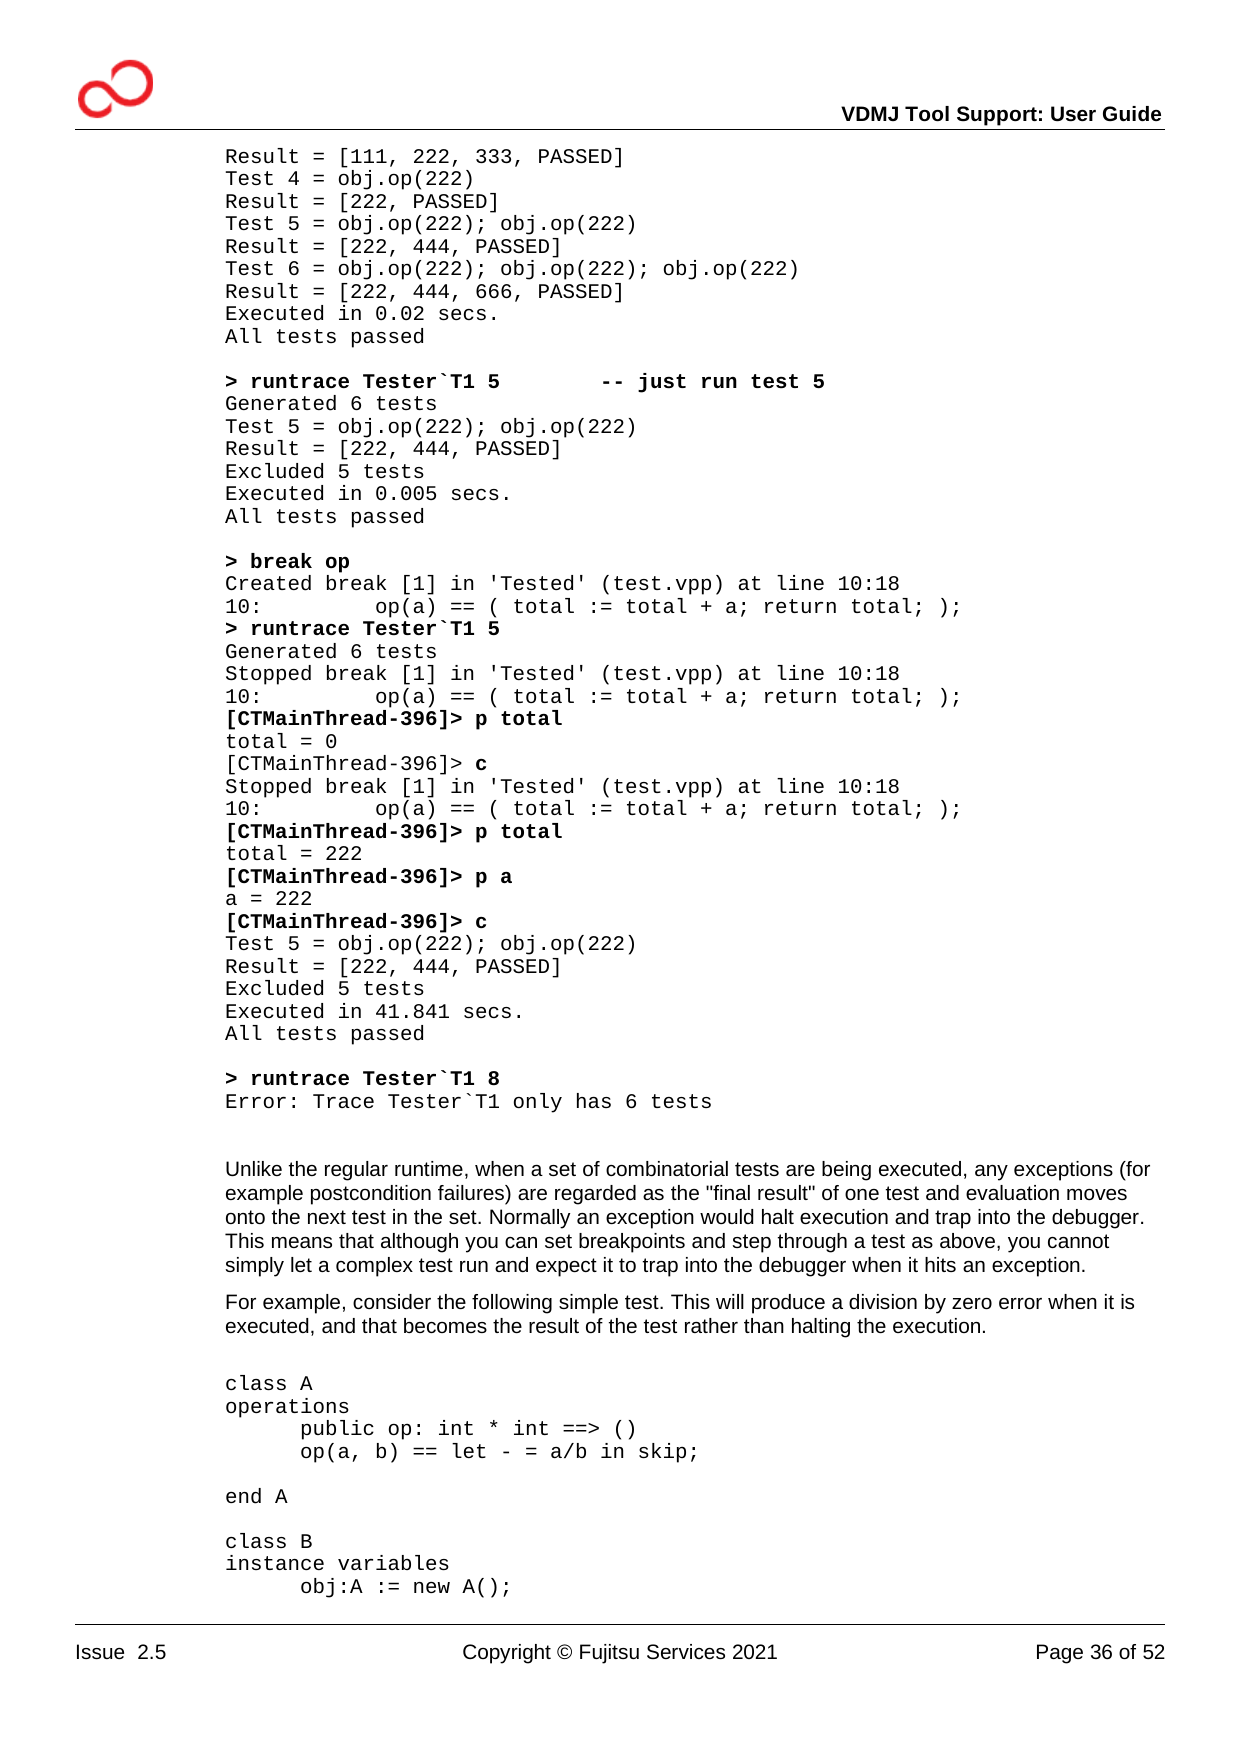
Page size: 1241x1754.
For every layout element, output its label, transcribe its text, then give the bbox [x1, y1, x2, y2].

text a = 222 [225, 888, 1165, 910]
text Result = [222, 444, 666, PASSED] [225, 280, 1165, 303]
text Excluded 5 tests [225, 460, 1165, 483]
text [CTMainThread-396]> p total [225, 820, 1165, 843]
text Generated 6 tests [225, 640, 1165, 663]
text 10: op(a) == ( total := total + a; return total; ); [225, 685, 1165, 708]
text Test 5 = obj.op(222); obj.op(222) [225, 415, 1165, 438]
text 10: op(a) == ( total := total + a; return total; ); [225, 595, 1165, 618]
text Created break [1] in 'Tested' (test.vpp) at line 10:18 [225, 573, 1165, 595]
text Test 5 = obj.op(222); obj.op(222) [225, 213, 1165, 235]
text All tests passed [225, 505, 1165, 528]
text class A [225, 1373, 1165, 1395]
text Test 6 = obj.op(222); obj.op(222); obj.op(222) [225, 258, 1165, 280]
text Executed in 0.02 secs. [225, 303, 1165, 325]
text op(a, b) == let - = a/b in skip; [225, 1440, 1165, 1463]
text Result = [222, 444, PASSED] [225, 438, 1165, 460]
text Excluded 5 tests [225, 978, 1165, 1000]
text > runtrace Tester`T1 5 -- just run test 5 [225, 370, 1165, 393]
text 10: op(a) == ( total := total + a; return total; ); [225, 798, 1165, 820]
text All tests passed [225, 1023, 1165, 1045]
text [CTMainThread-396]> p a [225, 865, 1165, 888]
text [CTMainThread-396]> c [225, 753, 1165, 775]
text total = 0 [225, 730, 1165, 753]
text Result = [222, PASSED] [225, 190, 1165, 213]
text > break op [225, 550, 1165, 573]
text All tests passed [225, 325, 1165, 348]
text Stopped break [1] in 'Tested' (test.vpp) at line 10:18 [225, 663, 1165, 685]
text instance variables [225, 1553, 1165, 1575]
text For example, consider the following simple test. This will produce a division by zero error when it is executed, and that becomes the result of the test rather than halting the execution. [225, 1290, 1165, 1338]
text public op: int * int ==> () [225, 1418, 1165, 1440]
text [CTMainThread-396]> c [225, 910, 1165, 933]
text Error: Trace Tester`T1 only has 6 tests [225, 1090, 1165, 1113]
text Result = [111, 222, 333, PASSED] [225, 145, 1165, 168]
text Stopped break [1] in 'Tested' (test.vpp) at line 10:18 [225, 775, 1165, 798]
text > runtrace Tester`T1 5 [225, 618, 1165, 640]
text Result = [222, 444, PASSED] [225, 955, 1165, 978]
text Executed in 41.841 secs. [225, 1000, 1165, 1023]
text > runtrace Tester`T1 8 [225, 1068, 1165, 1090]
text Test 4 = obj.op(222) [225, 168, 1165, 190]
text operations [225, 1395, 1165, 1418]
text Generated 6 tests [225, 393, 1165, 415]
text [CTMainThread-396]> p total [225, 708, 1165, 730]
text Test 5 = obj.op(222); obj.op(222) [225, 933, 1165, 955]
picture [78, 52, 153, 128]
text obj:A := new A(); [225, 1575, 1165, 1598]
text class B [225, 1530, 1165, 1553]
text total = 222 [225, 843, 1165, 865]
text Executed in 0.005 secs. [225, 483, 1165, 505]
text end A [225, 1485, 1165, 1508]
text Result = [222, 444, PASSED] [225, 235, 1165, 258]
text Unlike the regular runtime, when a set of combinatorial tests are being executed, any exceptions (for example postcondition failures) are regarded as the "final result" of one test and evaluation moves onto the next test in the set. Normally an exception would halt execution and trap into the debugger. This means that although you can set breakpoints and step through a test as above, you cannot simply let a complex test run and expect it to trap into the debugger when it hits an exception. [225, 1158, 1165, 1277]
